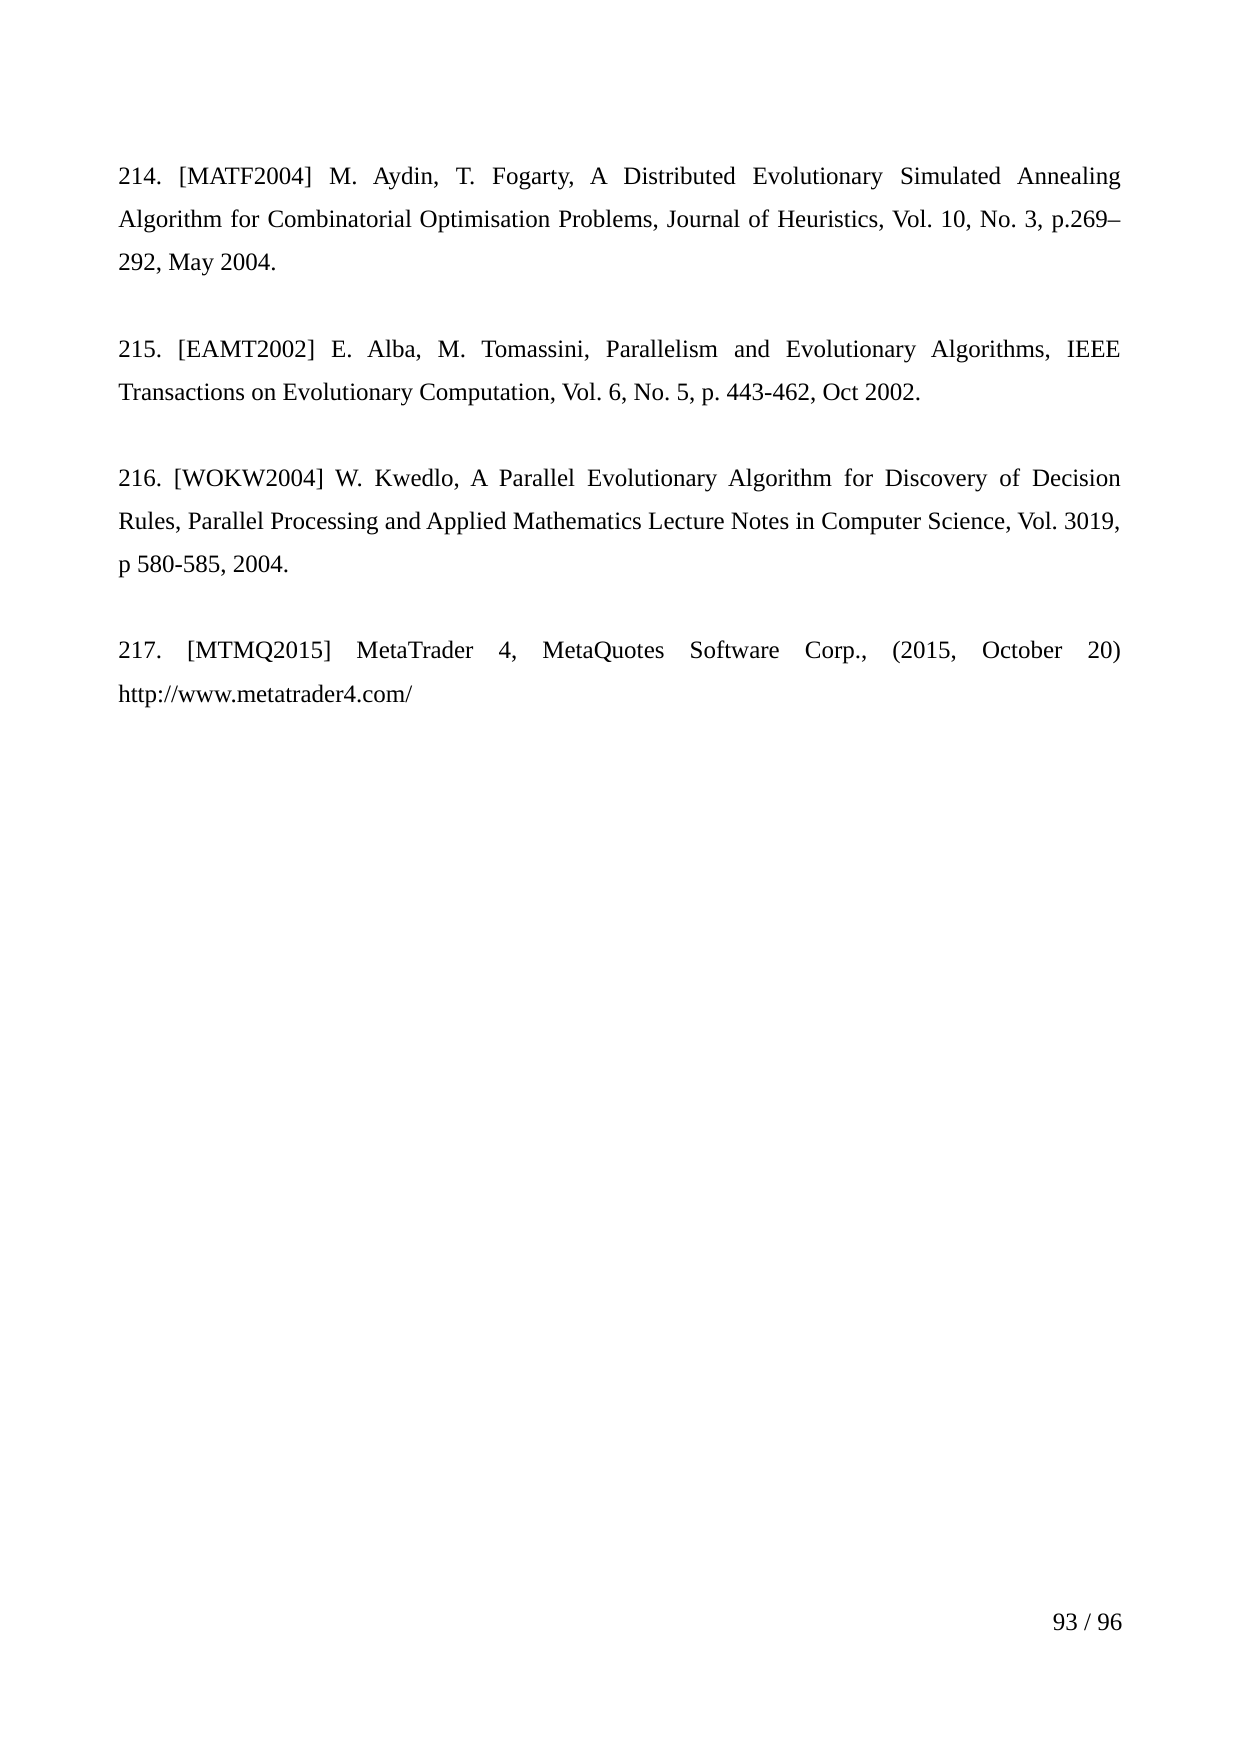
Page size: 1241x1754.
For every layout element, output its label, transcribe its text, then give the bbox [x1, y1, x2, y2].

text 217. [MTMQ2015] MetaTrader 4, MetaQuotes Software Corp., (2015, October 20) http://www.metatrader4.com/ [118, 636, 1122, 707]
text 216. [WOKW2004] W. Kwedlo, A Parallel Evolutionary Algorithm for Discovery of Decision Rules, Parallel Processing and Applied Mathematics Lecture Notes in Computer Science, Vol. 3019, p 580-585, 2004. [118, 463, 1122, 578]
text 214. [MATF2004] M. Aydin, T. Fogarty, A Distributed Evolutionary Simulated Annealing Algorithm for Combinatorial Optimisation Problems, Journal of Heuristics, Vol. 10, No. 3, p.269–292, May 2004. [118, 161, 1122, 276]
text 215. [EAMT2002] E. Alba, M. Tomassini, Parallelism and Evolutionary Algorithms, IEEE Transactions on Evolutionary Computation, Vol. 6, No. 5, p. 443-462, Oct 2002. [118, 334, 1122, 406]
